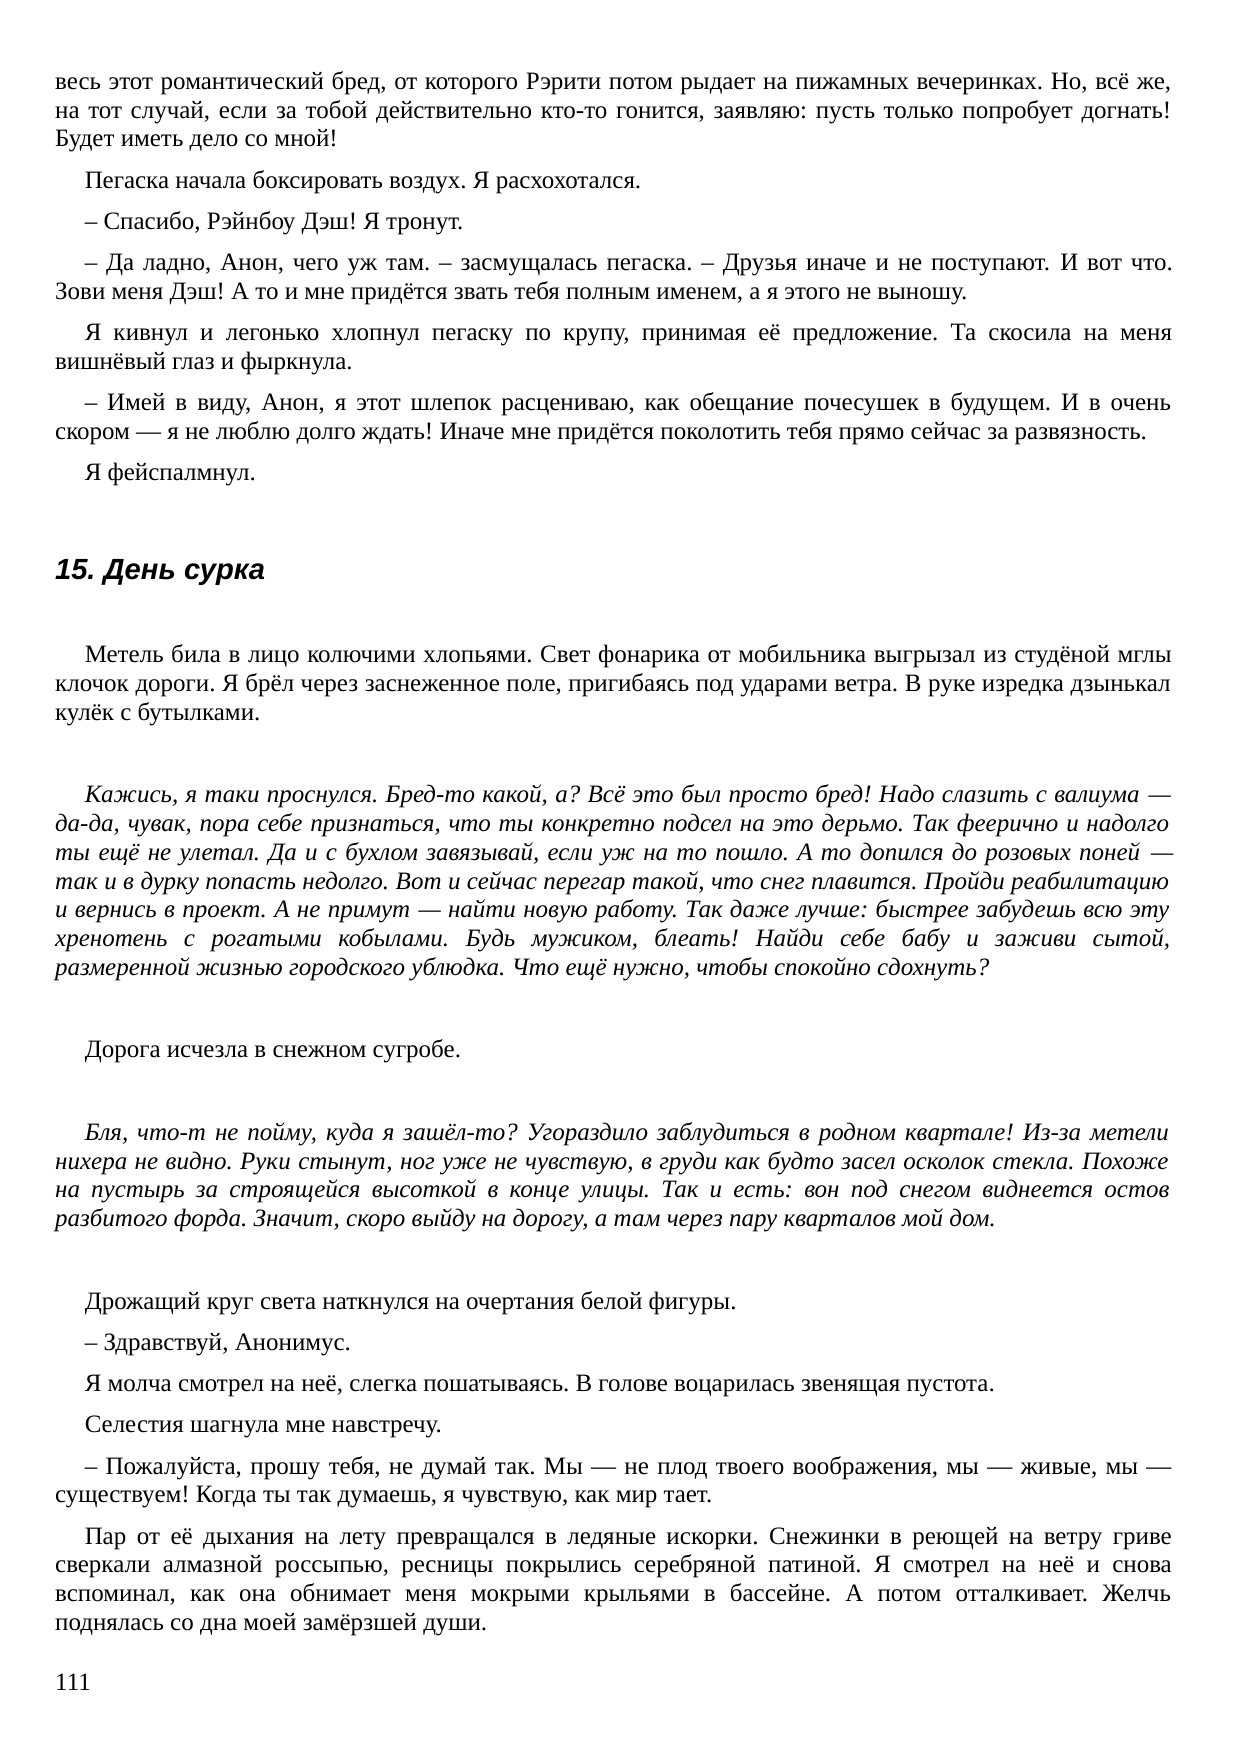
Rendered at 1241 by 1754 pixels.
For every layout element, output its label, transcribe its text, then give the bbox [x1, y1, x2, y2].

text – Да ладно, Анон, чего уж там. – засмущалась пегаска. – Друзья иначе и не поступают. И вот что. Зови меня Дэш! А то и мне придётся звать тебя полным именем, а я этого не выношу. [55, 247, 1173, 305]
text Я кивнул и легонько хлопнул пегаску по крупу, принимая её предложение. Та скосила на меня вишнёвый глаз и фыркнула. [55, 317, 1173, 375]
text Дорога исчезла в снежном сугробе. [55, 1034, 1173, 1063]
text – Пожалуйста, прошу тебя, не думай так. Мы — не плод твоего воображения, мы — живые, мы — существуем! Когда ты так думаешь, я чувствую, как мир тает. [55, 1451, 1173, 1508]
text Дрожащий круг света наткнулся на очертания белой фигуры. [55, 1286, 1173, 1314]
text Пегаска начала боксировать воздух. Я расхохотался. [55, 165, 1173, 193]
text Метель била в лицо колючими хлопьями. Свет фонарика от мобильника выгрызал из студёной мглы клочок дороги. Я брёл через заснеженное поле, пригибаясь под ударами ветра. В руке изредка дзынькал кулёк с бутылками. [55, 639, 1173, 726]
text – Имей в виду, Анон, я этот шлепок расцениваю, как обещание почесушек в будущем. И в очень скором — я не люблю долго ждать! Иначе мне придётся поколотить тебя прямо сейчас за развязность. [55, 387, 1173, 445]
text Кажись, я таки проснулся. Бред-то какой, а? Всё это был просто бред! Надо слазить с валиума — да-да, чувак, пора себе признаться, что ты конкретно подсел на это дерьмо. Так феерично и надолго ты ещё не улетал. Да и с бухлом завязывай, если уж на то пошло. А то допился до розовых поней — так и в дурку попасть недолго. Вот и сейчас перегар такой, что снег плавится. Пройди реабилитацию и вернись в проект. А не примут — найти новую работу. Так даже лучше: быстрее забудешь всю эту хренотень с рогатыми кобылами. Будь мужиком, блеать! Найди себе бабу и заживи сытой, размеренной жизнью городского ублюдка. Что ещё нужно, чтобы спокойно сдохнуть? [55, 779, 1173, 981]
text Пар от её дыхания на лету превращался в ледяные искорки. Снежинки в реющей на ветру гриве сверкали алмазной россыпью, ресницы покрылись серебряной патиной. Я смотрел на неё и снова вспоминал, как она обнимает меня мокрыми крыльями в бассейне. А потом отталкивает. Желчь поднялась со дна моей замёрзшей души. [55, 1521, 1173, 1636]
text Селестия шагнула мне навстречу. [55, 1409, 1173, 1438]
subtitle 15. День сурка [55, 552, 1173, 586]
text – Спасибо, Рэйнбоу Дэш! Я тронут. [55, 206, 1173, 235]
text Я молча смотрел на неё, слегка пошатываясь. В голове воцарилась звенящая пустота. [55, 1368, 1173, 1397]
text – Здравствуй, Анонимус. [55, 1327, 1173, 1356]
text весь этот романтический бред, от которого Рэрити потом рыдает на пижамных вечеринках. Но, всё же, на тот случай, если за тобой действительно кто-то гонится, заявляю: пусть только попробует догнать! Будет иметь дело со мной! [55, 66, 1173, 152]
text Бля, что-т не пойму, куда я зашёл-то? Угораздило заблудиться в родном квартале! Из-за метели нихера не видно. Руки стынут, ног уже не чувствую, в груди как будто засел осколок стекла. Похоже на пустырь за строящейся высоткой в конце улицы. Так и есть: вон под снегом виднеется остов разбитого форда. Значит, скоро выйду на дорогу, а там через пару кварталов мой дом. [55, 1117, 1173, 1232]
text Я фейспалмнул. [55, 457, 1173, 486]
